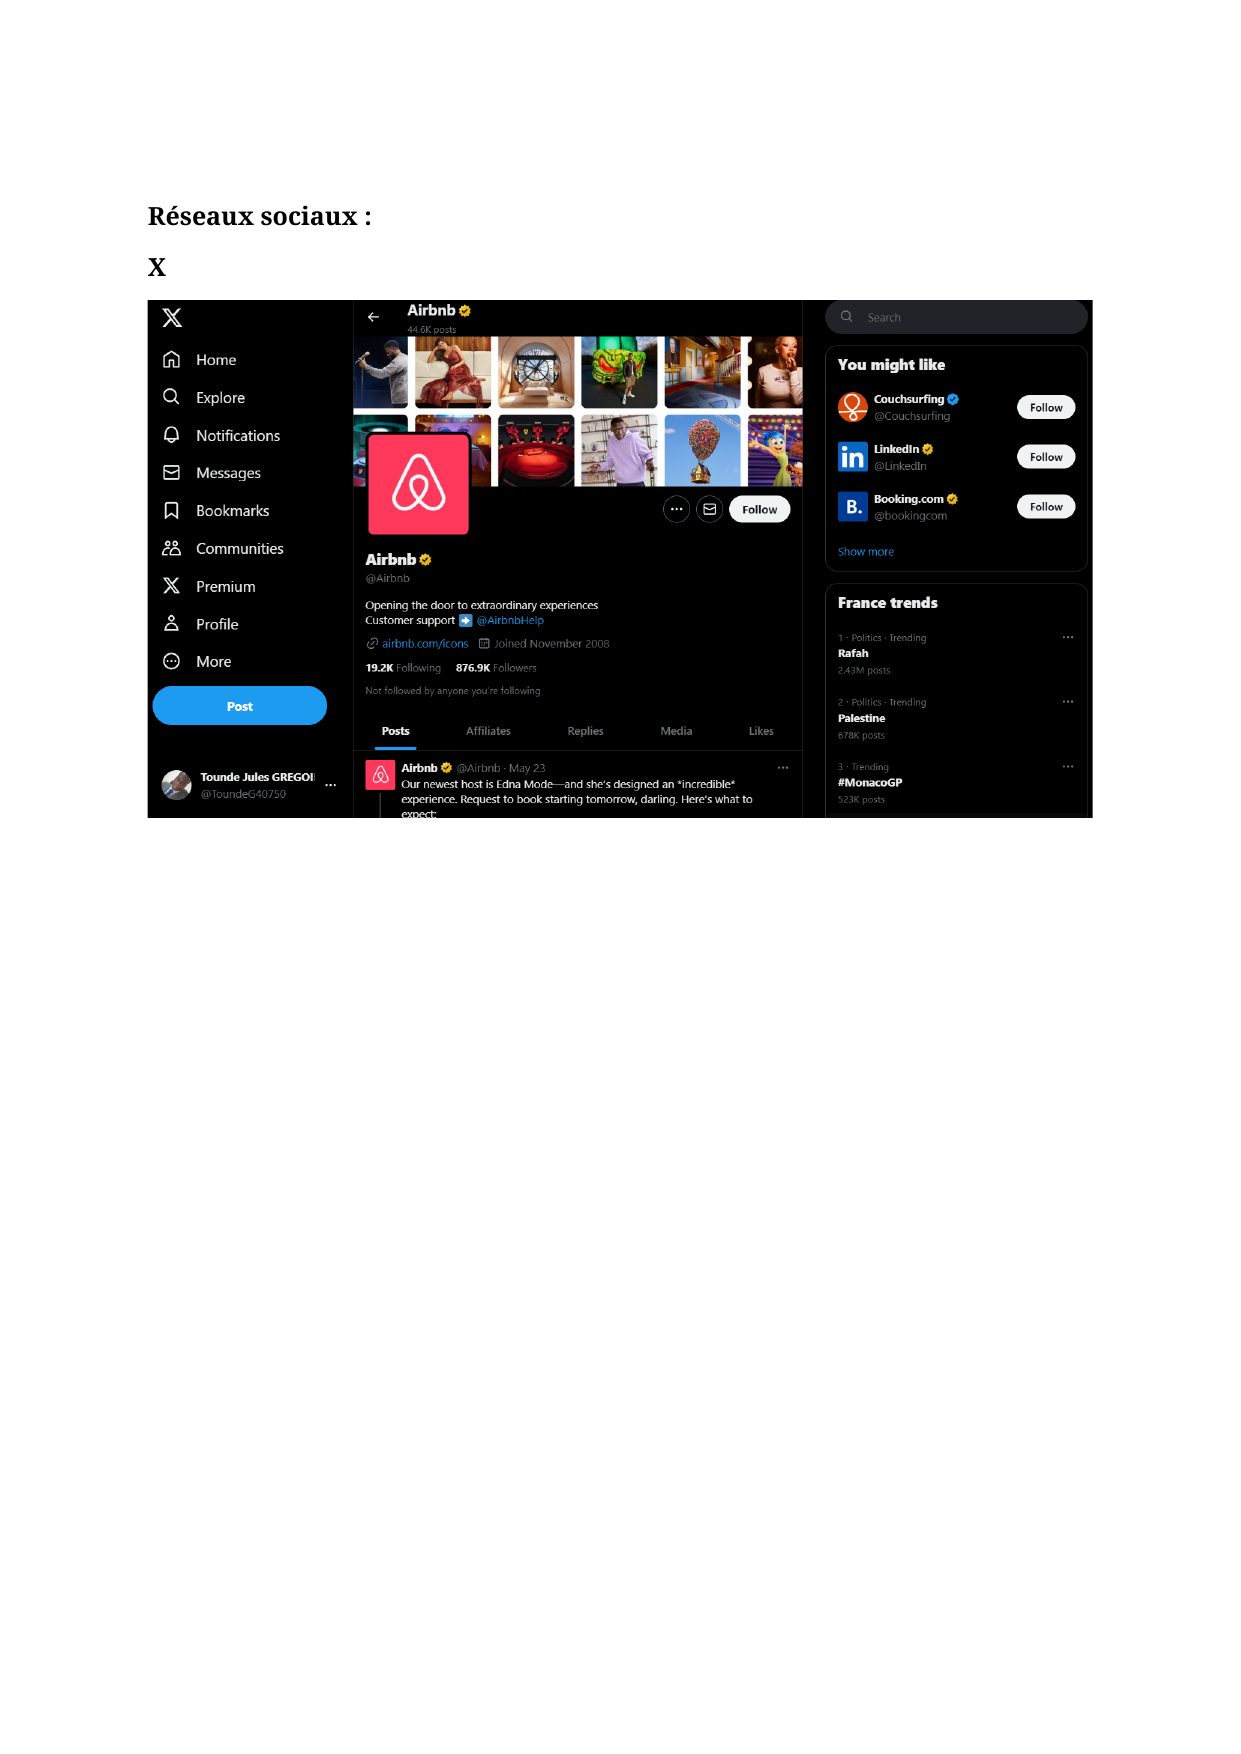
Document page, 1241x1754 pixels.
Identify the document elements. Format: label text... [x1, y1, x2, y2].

text X [148, 250, 1093, 284]
text Réseaux sociaux : [148, 199, 1093, 233]
